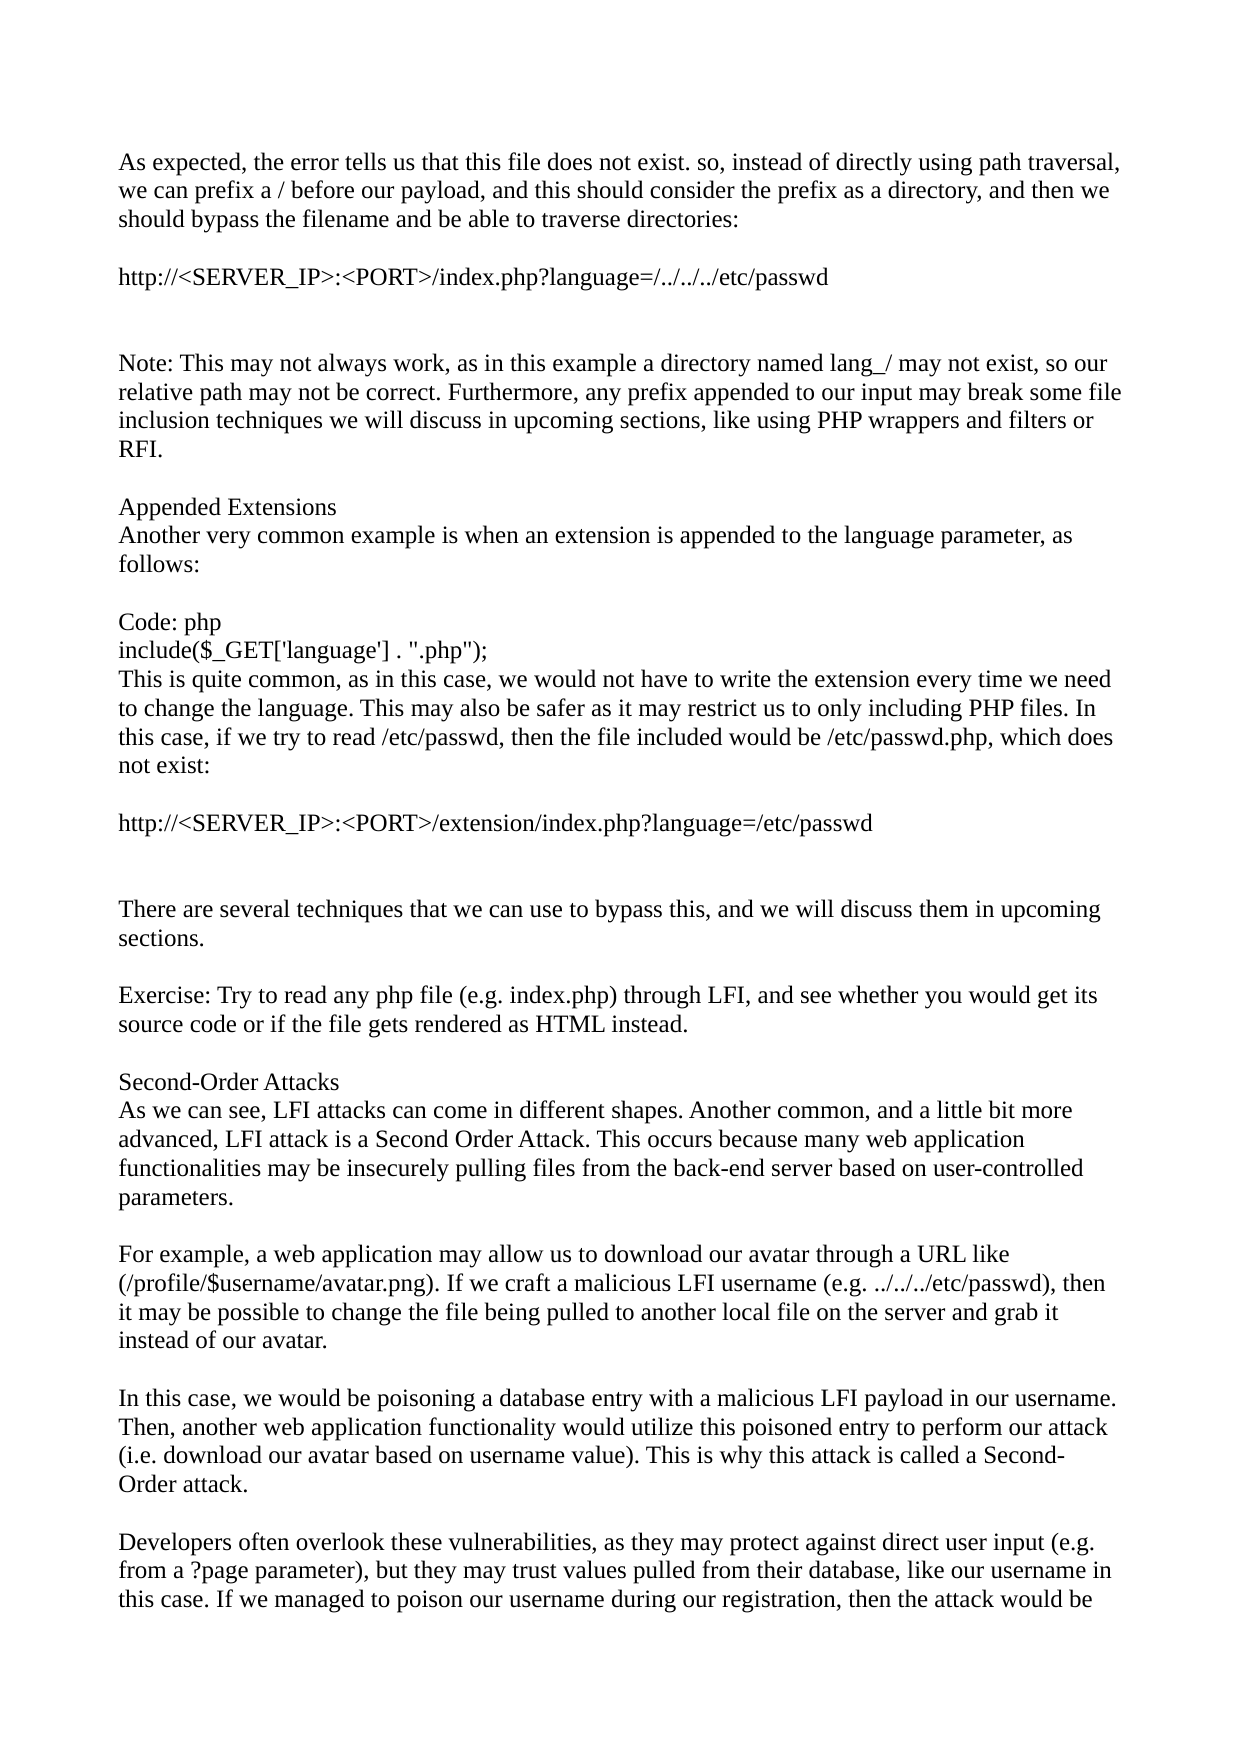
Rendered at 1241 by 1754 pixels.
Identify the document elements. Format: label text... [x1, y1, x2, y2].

text Second-Order Attacks [118, 1067, 1122, 1096]
text In this case, we would be poisoning a database entry with a malicious LFI payload in our username. Then, another web application functionality would utilize this poisoned entry to perform our attack (i.e. download our avatar based on username value). This is why this attack is called a Second-Order attack. [118, 1383, 1122, 1498]
text Exercise: Try to read any php file (e.g. index.php) through LFI, and see whether you would get its source code or if the file gets rendered as HTML instead. [118, 981, 1122, 1038]
text This is quite common, as in this case, we would not have to write the extension every time we need to change the language. This may also be safer as it may restrict us to only including PHP files. In this case, if we try to read /etc/passwd, then the file included would be /etc/passwd.php, which does not exist: [118, 664, 1122, 779]
text Developers often overlook these vulnerabilities, as they may protect against direct user input (e.g. from a ?page parameter), but they may trust values pulled from their database, like our username in this case. If we managed to poison our username during our registration, then the attack would be [118, 1527, 1122, 1613]
text Code: php [118, 607, 1122, 636]
text include($_GET['language'] . ".php"); [118, 636, 1122, 664]
text http://<SERVER_IP>:<PORT>/extension/index.php?language=/etc/passwd [118, 808, 1122, 837]
text Another very common example is when an extension is appended to the language parameter, as follows: [118, 521, 1122, 578]
text For example, a web application may allow us to download our avatar through a URL like (/profile/$username/avatar.png). If we craft a malicious LFI username (e.g. ../../../etc/passwd), then it may be possible to change the file being pulled to another local file on the server and grab it instead of our avatar. [118, 1239, 1122, 1354]
text As we can see, LFI attacks can come in different shapes. Another common, and a little bit more advanced, LFI attack is a Second Order Attack. This occurs because many web application functionalities may be insecurely pulling files from the back-end server based on user-controlled parameters. [118, 1096, 1122, 1211]
text Appended Extensions [118, 492, 1122, 521]
text Note: This may not always work, as in this example a directory named lang_/ may not exist, so our relative path may not be correct. Furthermore, any prefix appended to our input may break some file inclusion techniques we will discuss in upcoming sections, like using PHP wrappers and filters or RFI. [118, 348, 1122, 463]
text There are several techniques that we can use to bypass this, and we will discuss them in upcoming sections. [118, 894, 1122, 952]
text As expected, the error tells us that this file does not exist. so, instead of directly using path traversal, we can prefix a / before our payload, and this should consider the prefix as a directory, and then we should bypass the filename and be able to traverse directories: [118, 147, 1122, 233]
text http://<SERVER_IP>:<PORT>/index.php?language=/../../../etc/passwd [118, 262, 1122, 291]
